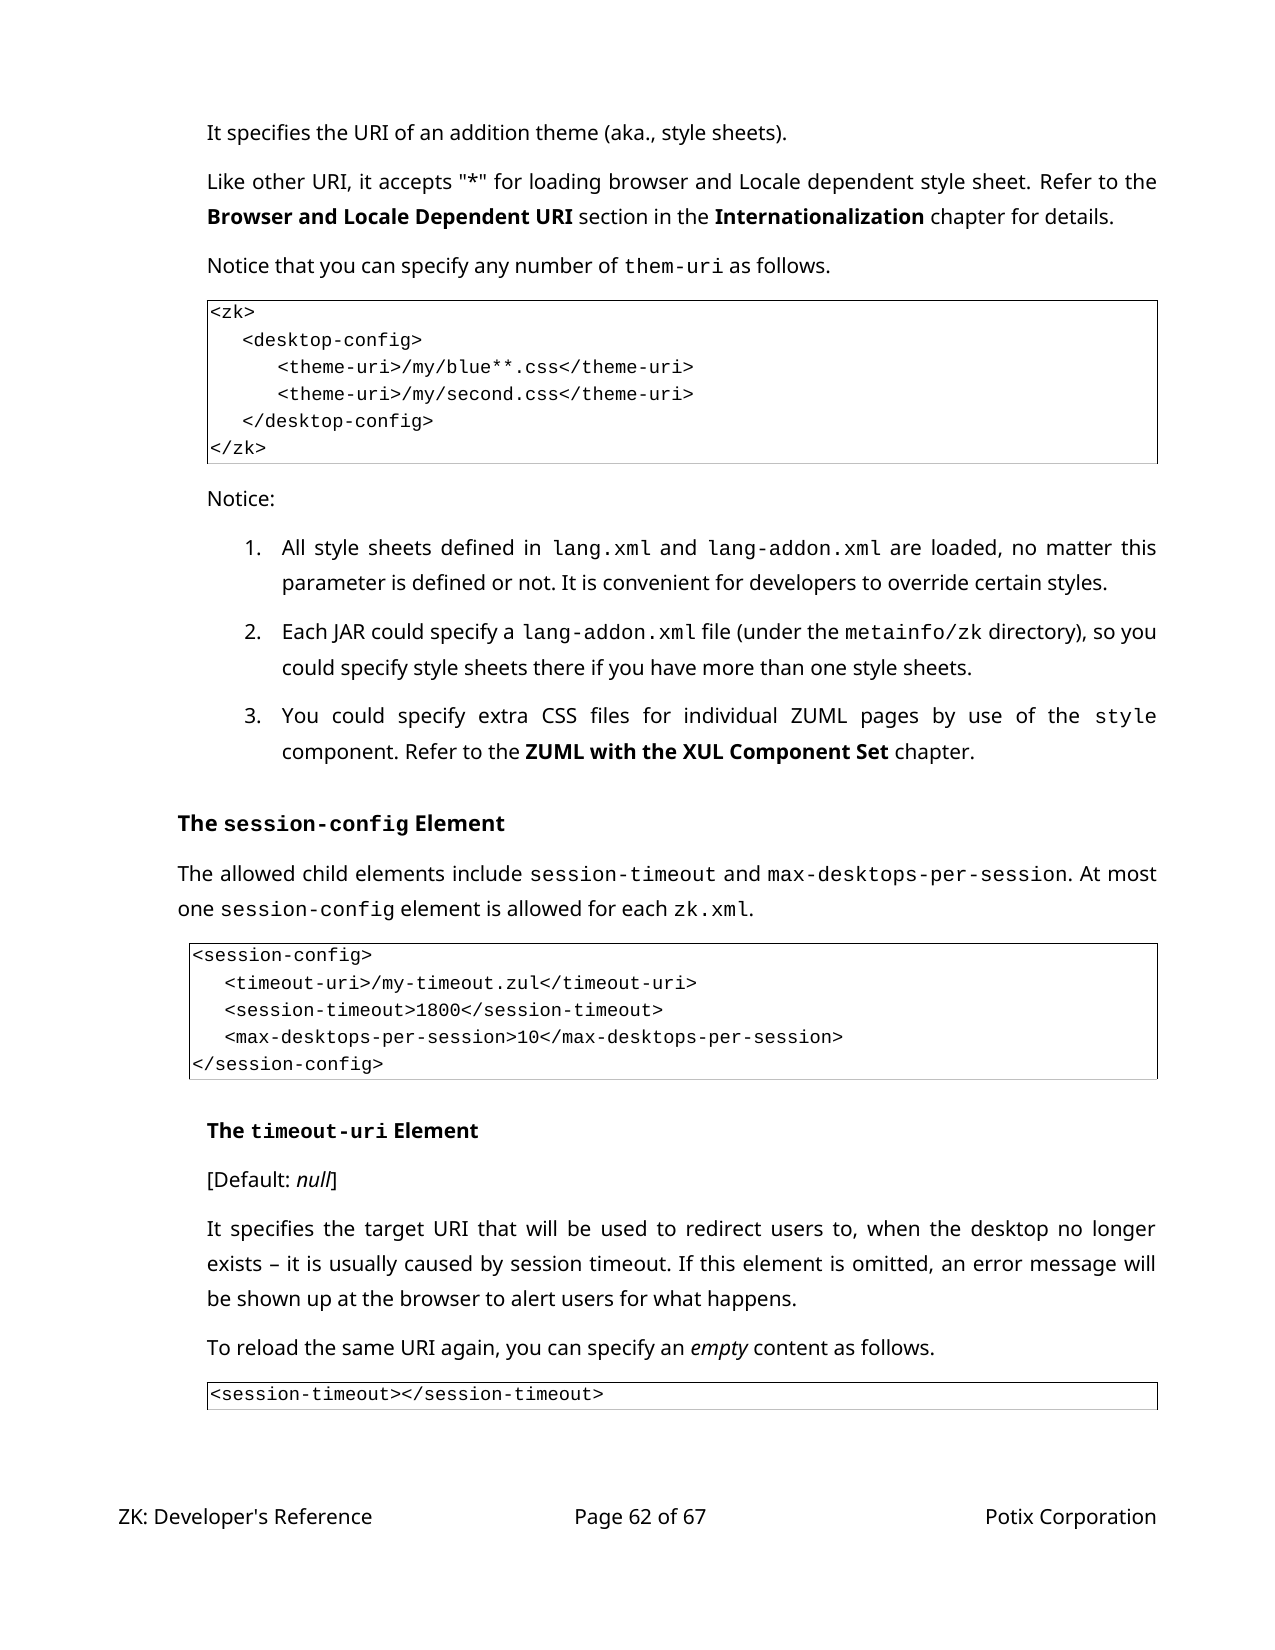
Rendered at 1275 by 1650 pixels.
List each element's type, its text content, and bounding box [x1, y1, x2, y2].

list Each JAR could specify a lang-addon.xml file (under the metainfo/zk directory), so you could specify style sheets there if you have more than one style sheets. [244, 617, 1157, 681]
text <desktop-config> [208, 327, 1157, 352]
text </session-config> [190, 1052, 1157, 1079]
text </desktop-config> [208, 409, 1157, 433]
text <zk> [208, 301, 1157, 324]
text The allowed child elements include session-timeout and max-desktops-per-session. At most one session-config element is allowed for each zk.xml. [177, 859, 1157, 923]
subtitle The timeout-uri Element [207, 1116, 1157, 1144]
text <session-config> [190, 944, 1157, 968]
subtitle The session-config Element [177, 808, 1157, 838]
text <max-desktops-per-session>10</max-desktops-per-session> [190, 1025, 1157, 1049]
text <theme-uri>/my/blue**.css</theme-uri> [208, 354, 1157, 379]
text <session-timeout>1800</session-timeout> [190, 998, 1157, 1022]
text It specifies the URI of an addition theme (aka., style sheets). [207, 118, 1157, 146]
list All style sheets defined in lang.xml and lang-addon.xml are loaded, no matter this parameter is defined or not. It is convenient for developers to override certain styles. [244, 533, 1157, 597]
text Notice: [207, 484, 1157, 512]
text To reload the same URI again, you can specify an empty content as follows. [207, 1333, 1157, 1362]
text Notice that you can specify any number of them-uri as follows. [207, 251, 1157, 279]
list You could specify extra CSS files for individual ZUML pages by use of the style component. Refer to the ZUML with the XUL Component Set chapter. [244, 702, 1157, 765]
text [Default: null] [207, 1165, 1157, 1193]
text Like other URI, it accepts "*" for loading browser and Locale dependent style sheet. Refer to the Browser and Locale Dependent URI section in the Internationalization chapter for details. [207, 167, 1157, 230]
text <theme-uri>/my/second.css</theme-uri> [208, 382, 1157, 406]
text </zk> [208, 436, 1157, 463]
text <session-timeout></session-timeout> [208, 1383, 1157, 1409]
text It specifies the target URI that will be used to redirect users to, when the desktop no longer exists – it is usually caused by session timeout. If this element is omitted, an error message will be shown up at the browser to alert users for what happens. [207, 1214, 1157, 1313]
text <timeout-uri>/my-timeout.zul</timeout-uri> [190, 971, 1157, 995]
